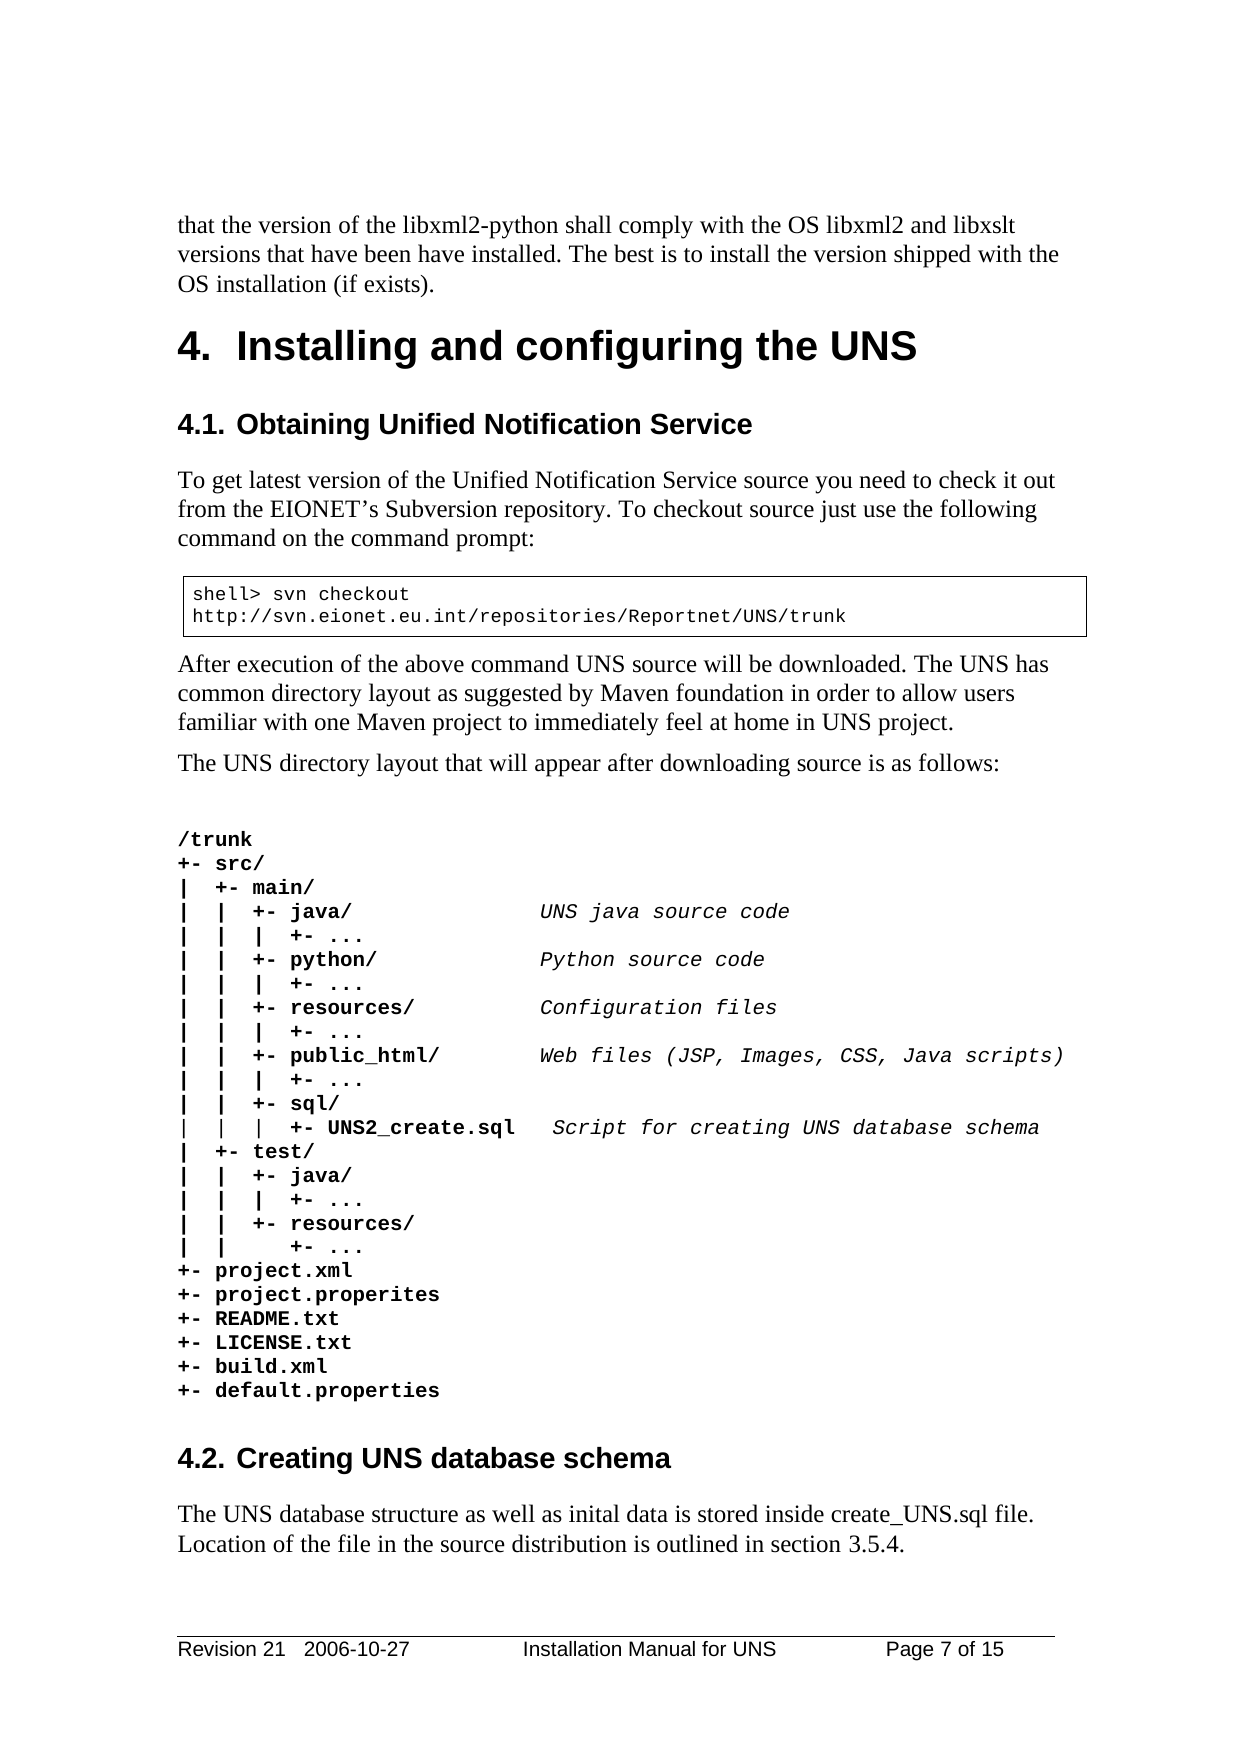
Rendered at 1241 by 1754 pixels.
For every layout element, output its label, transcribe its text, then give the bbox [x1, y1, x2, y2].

text | | +- sql/ [177, 1093, 1092, 1117]
text | +- test/ [177, 1141, 1092, 1164]
text | | +- python/ Python source code [177, 949, 1092, 973]
text The UNS directory layout that will appear after downloading source is as follows: [177, 747, 1092, 776]
text | | | +- ... [177, 1188, 1092, 1212]
text shell> svn checkout http://svn.eionet.eu.int/repositories/Reportnet/UNS/trunk [184, 577, 1086, 636]
text | +- main/ [177, 877, 1092, 901]
text +- default.properties [177, 1380, 1092, 1404]
text | | | +- ... [177, 925, 1092, 949]
text The UNS database structure as well as inital data is stored inside create_UNS.sql file. Location of the file in the source distribution is outlined in section 3.5.4. [177, 1499, 1092, 1557]
text After execution of the above command UNS source will be downloaded. The UNS has common directory layout as suggested by Maven foundation in order to allow users familiar with one Maven project to immediately feel at home in UNS project. [177, 648, 1092, 736]
text | | | +- ... [177, 1021, 1092, 1045]
text +- src/ [177, 853, 1092, 877]
text +- build.xml [177, 1356, 1092, 1380]
text | | | +- UNS2_create.sql Script for creating UNS database schema [177, 1117, 1092, 1141]
text | | +- java/ [177, 1164, 1092, 1188]
text +- project.xml [177, 1260, 1092, 1284]
text | | | +- ... [177, 973, 1092, 997]
text +- project.properites [177, 1284, 1092, 1308]
subtitle Creating UNS database schema [177, 1441, 1092, 1474]
text /trunk [177, 829, 1092, 853]
text +- README.txt [177, 1308, 1092, 1332]
text To get latest version of the Unified Notification Service source you need to check it out from the EIONET’s Subversion repository. To checkout source just use the following command on the command prompt: [177, 465, 1092, 552]
text | | +- resources/ [177, 1212, 1092, 1236]
text +- LICENSE.txt [177, 1332, 1092, 1356]
text | | +- java/ UNS java source code [177, 901, 1092, 925]
text | | +- public_html/ Web files (JSP, Images, CSS, Java scripts) [177, 1045, 1092, 1069]
subtitle Installing and configuring the UNS [177, 321, 1092, 369]
text | | +- ... [177, 1236, 1092, 1260]
text | | +- resources/ Configuration files [177, 997, 1092, 1021]
subtitle Obtaining Unified Notification Service [177, 407, 1092, 440]
text that the version of the libxml2-python shall comply with the OS libxml2 and libxslt versions that have been have installed. The best is to install the version shipped with the OS installation (if exists). [177, 210, 1092, 297]
text | | | +- ... [177, 1069, 1092, 1093]
